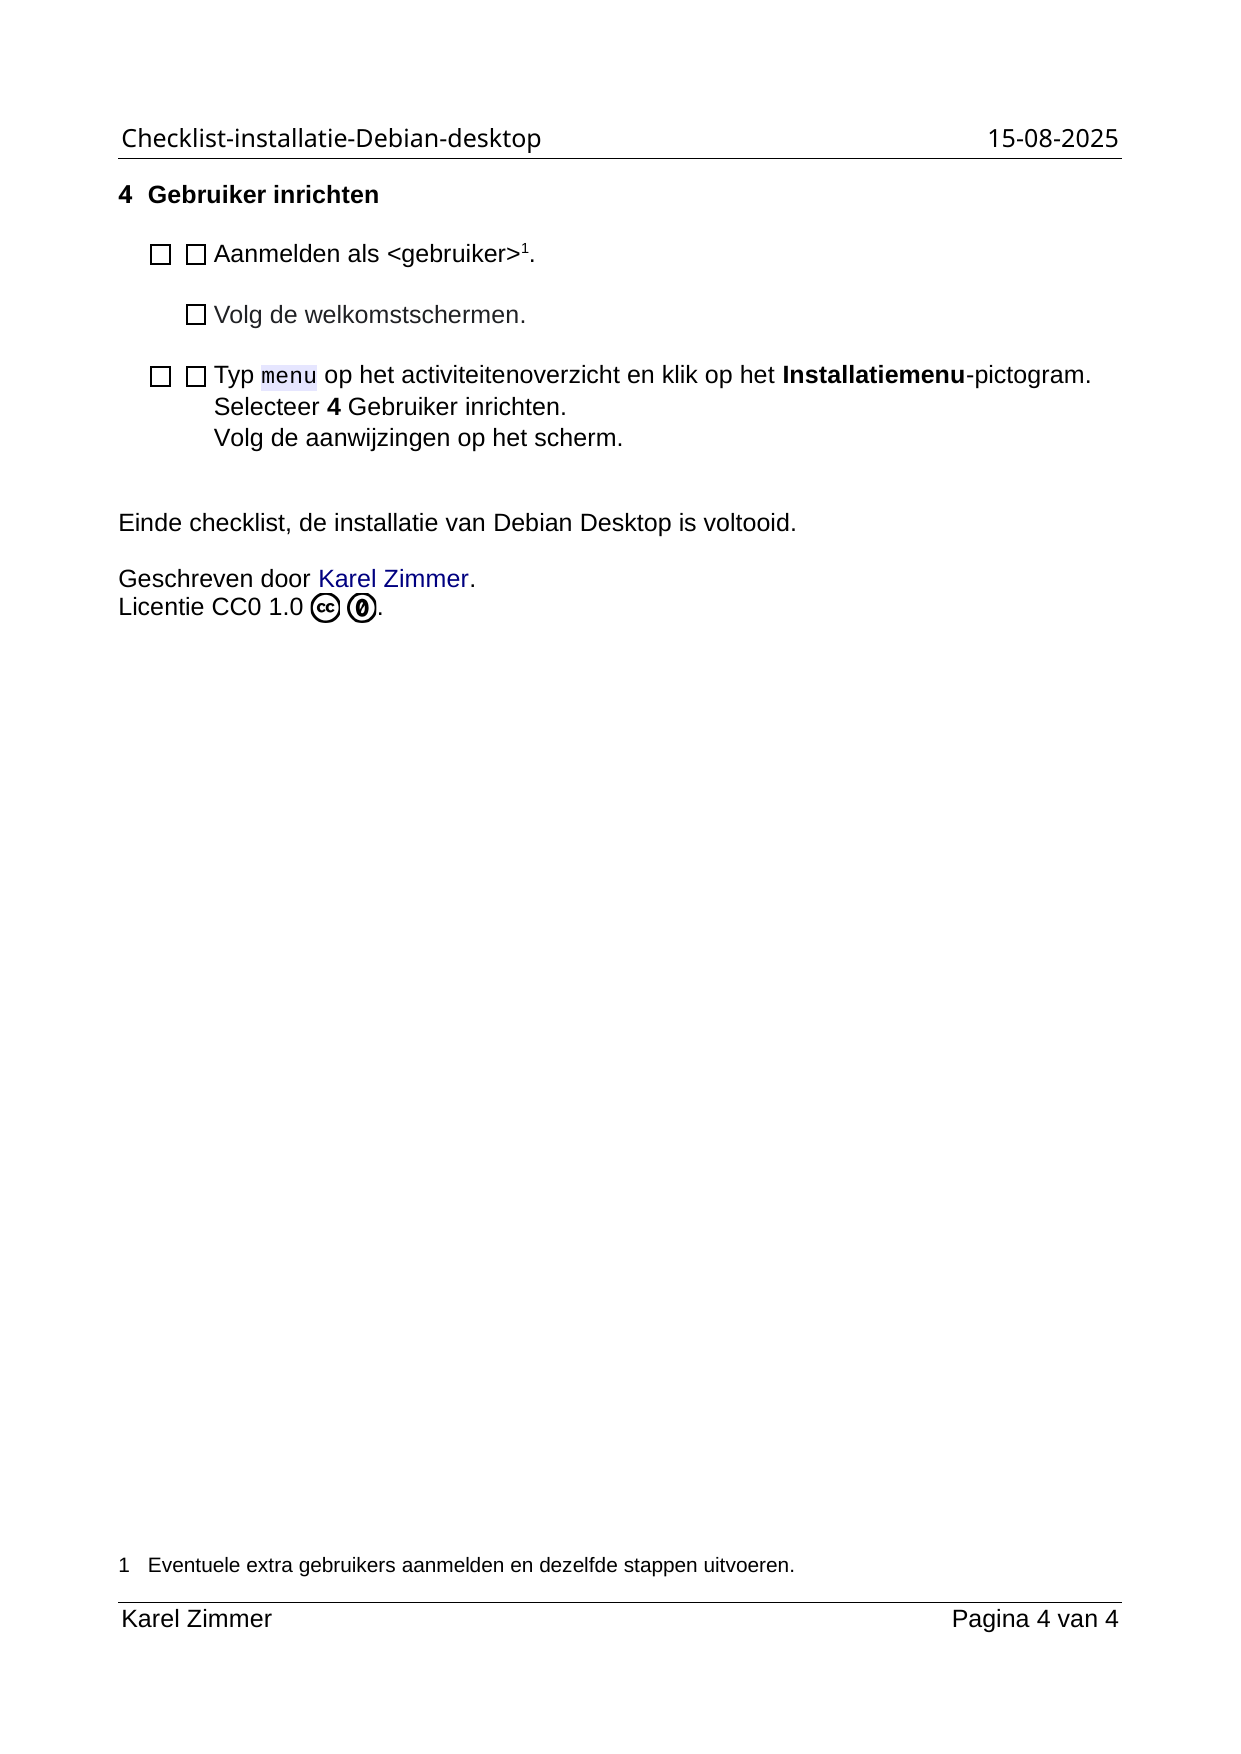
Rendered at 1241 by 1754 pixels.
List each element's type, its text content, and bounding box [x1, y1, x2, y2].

table_cell [177, 330, 213, 360]
table_cell [118, 360, 142, 392]
table_cell [142, 269, 177, 300]
table_cell [213, 330, 1122, 360]
table_cell Selecteer 4 Gebruiker inrichten. [213, 392, 1122, 422]
table_cell [177, 423, 213, 453]
list Geschreven door Karel Zimmer. [118, 565, 1122, 593]
table_header [177, 239, 213, 269]
table_header [142, 239, 177, 269]
table_cell [177, 360, 213, 392]
table_cell [118, 423, 142, 453]
table_cell [213, 269, 1122, 300]
table_cell [118, 330, 142, 360]
table_cell [118, 269, 142, 300]
table_cell Volg de welkomstschermen. [213, 300, 1122, 330]
table_cell Typ menu op het activiteitenoverzicht en klik op het Installatiemenu-pictogram. [213, 360, 1122, 392]
picture [310, 593, 340, 623]
table_cell [142, 300, 177, 330]
table_header Aanmelden als <gebruiker>. [213, 239, 1122, 269]
text Einde checklist, de installatie van Debian Desktop is voltooid. [118, 509, 1122, 537]
table_cell [177, 269, 213, 300]
table_cell [142, 392, 177, 422]
table_header [118, 239, 142, 269]
table_cell [142, 423, 177, 453]
table_cell [118, 392, 142, 422]
list Gebruiker inrichten [118, 177, 1122, 211]
table_cell [142, 330, 177, 360]
table_cell Volg de aanwijzingen op het scherm. [213, 423, 1122, 453]
table_cell [118, 300, 142, 330]
picture [347, 593, 377, 623]
table_cell [142, 360, 177, 392]
table_cell [177, 392, 213, 422]
list . [377, 593, 1122, 622]
list Licentie CC0 1.0 [118, 593, 310, 622]
table_cell [177, 300, 213, 330]
